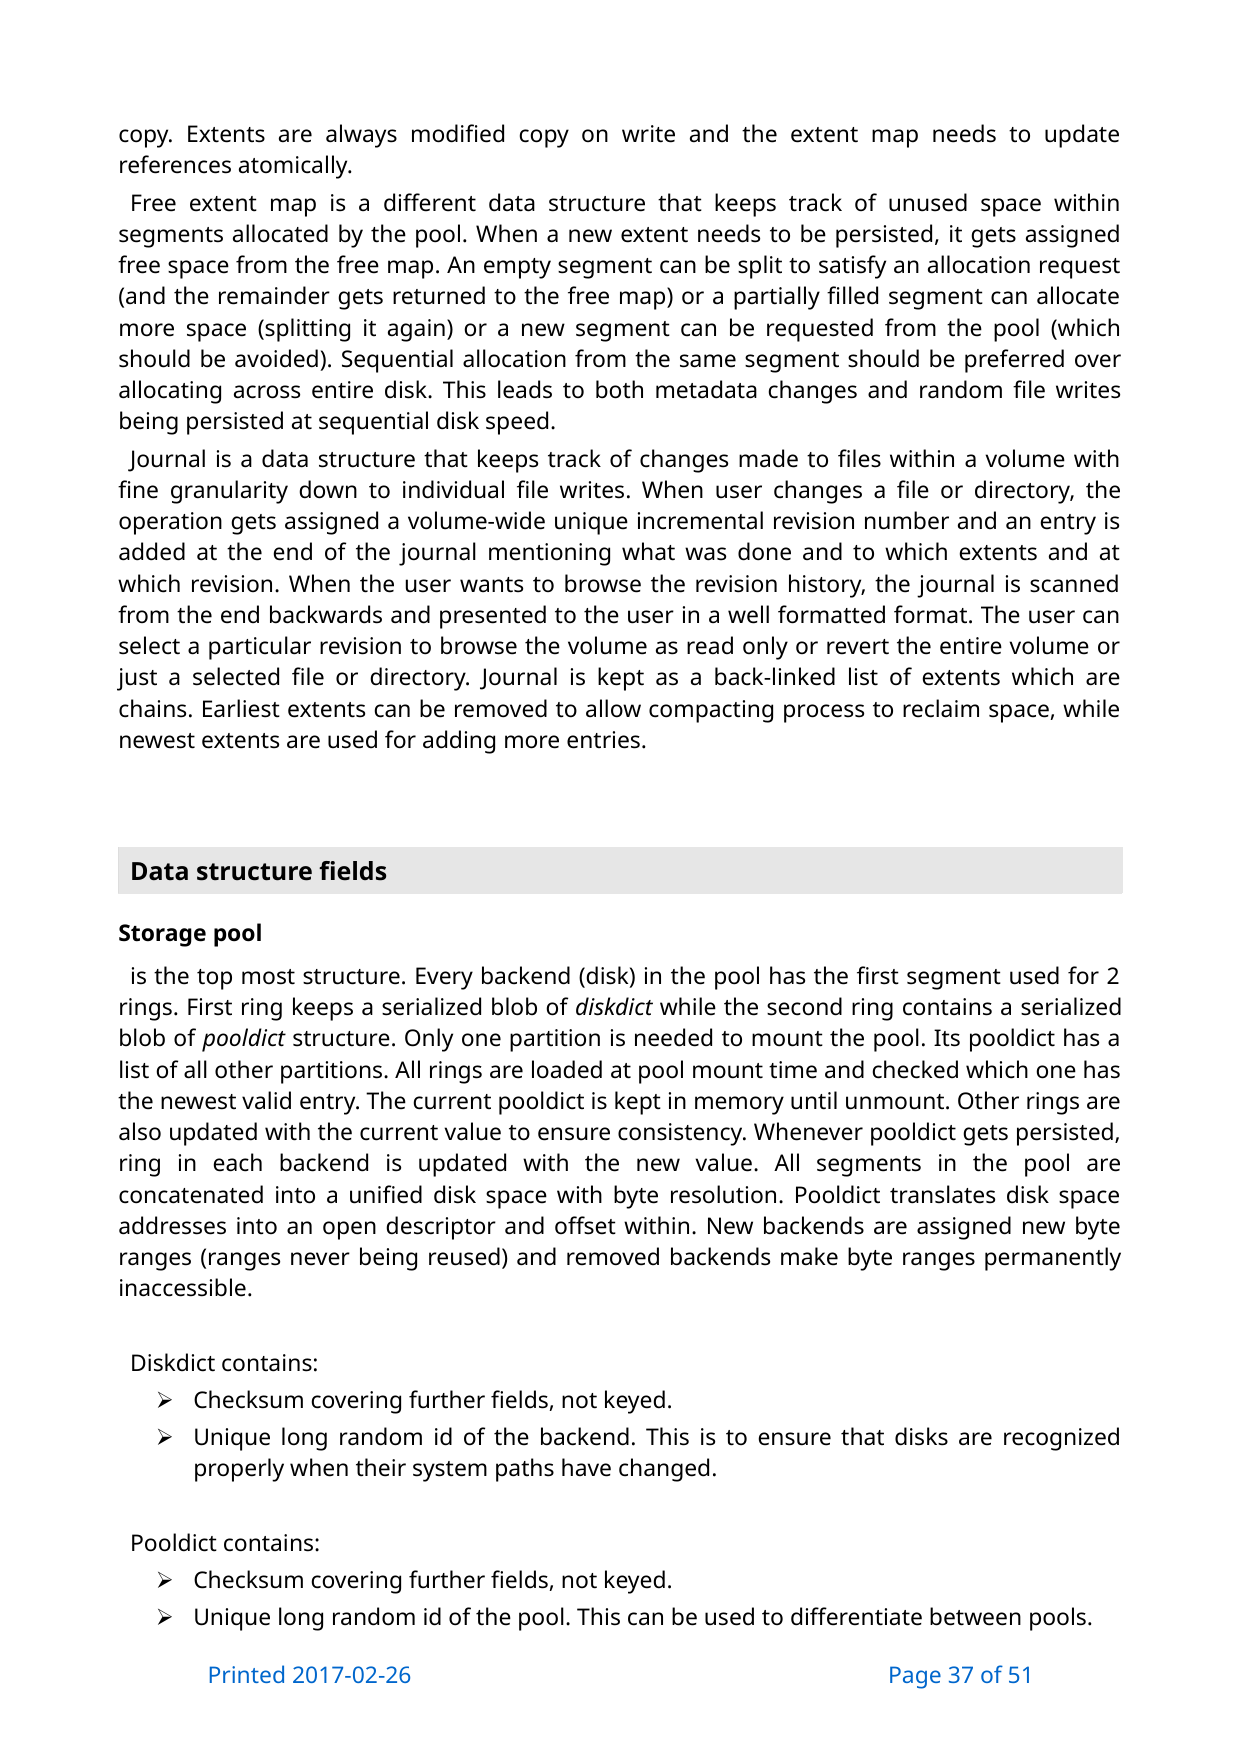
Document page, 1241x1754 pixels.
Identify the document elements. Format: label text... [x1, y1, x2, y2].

text copy. Extents are always modified copy on write and the extent map needs to update references atomically. [118, 118, 1122, 181]
subtitle Data structure fields [119, 848, 1122, 893]
text Pooldict contains: [118, 1527, 1122, 1558]
subtitle Storage pool [118, 917, 1122, 948]
list Unique long random id of the backend. This is to ensure that disks are recognized properly when their system paths have changed. [156, 1421, 1122, 1483]
list Checksum covering further fields, not keyed. [156, 1384, 1122, 1415]
text Diskdict contains: [118, 1347, 1122, 1378]
text Journal is a data structure that keeps track of changes made to files within a volume with fine granularity down to individual file writes. When user changes a file or directory, the operation gets assigned a volume-wide unique incremental revision number and an entry is added at the end of the journal mentioning what was done and to which extents and at which revision. When the user wants to browse the revision history, the journal is scanned from the end backwards and presented to the user in a well formatted format. The user can select a particular revision to browse the volume as read only or revert the entire volume or just a selected file or directory. Journal is kept as a back-linked list of extents which are chains. Earliest extents can be removed to allow compacting process to reclaim space, while newest extents are used for adding more entries. [118, 442, 1122, 755]
list Unique long random id of the pool. This can be used to differentiate between pools. [156, 1601, 1122, 1632]
text is the top most structure. Every backend (disk) in the pool has the first segment used for 2 rings. First ring keeps a serialized blob of diskdict while the second ring contains a serialized blob of pooldict structure. Only one partition is needed to mount the pool. Its pooldict has a list of all other partitions. All rings are loaded at pool mount time and checked which one has the newest valid entry. The current pooldict is kept in memory until unmount. Other rings are also updated with the current value to ensure consistency. Whenever pooldict gets persisted, ring in each backend is updated with the new value. All segments in the pool are concatenated into a unified disk space with byte resolution. Pooldict translates disk space addresses into an open descriptor and offset within. New backends are assigned new byte ranges (ranges never being reused) and removed backends make byte ranges permanently inaccessible. [118, 960, 1122, 1303]
list Checksum covering further fields, not keyed. [156, 1564, 1122, 1595]
text Free extent map is a different data structure that keeps track of unused space within segments allocated by the pool. When a new extent needs to be persisted, it gets assigned free space from the free map. An empty segment can be split to satisfy an allocation request (and the remainder gets returned to the free map) or a partially filled segment can allocate more space (splitting it again) or a new segment can be requested from the pool (which should be avoided). Sequential allocation from the same segment should be preferred over allocating across entire disk. This leads to both metadata changes and random file writes being persisted at sequential disk speed. [118, 187, 1122, 437]
